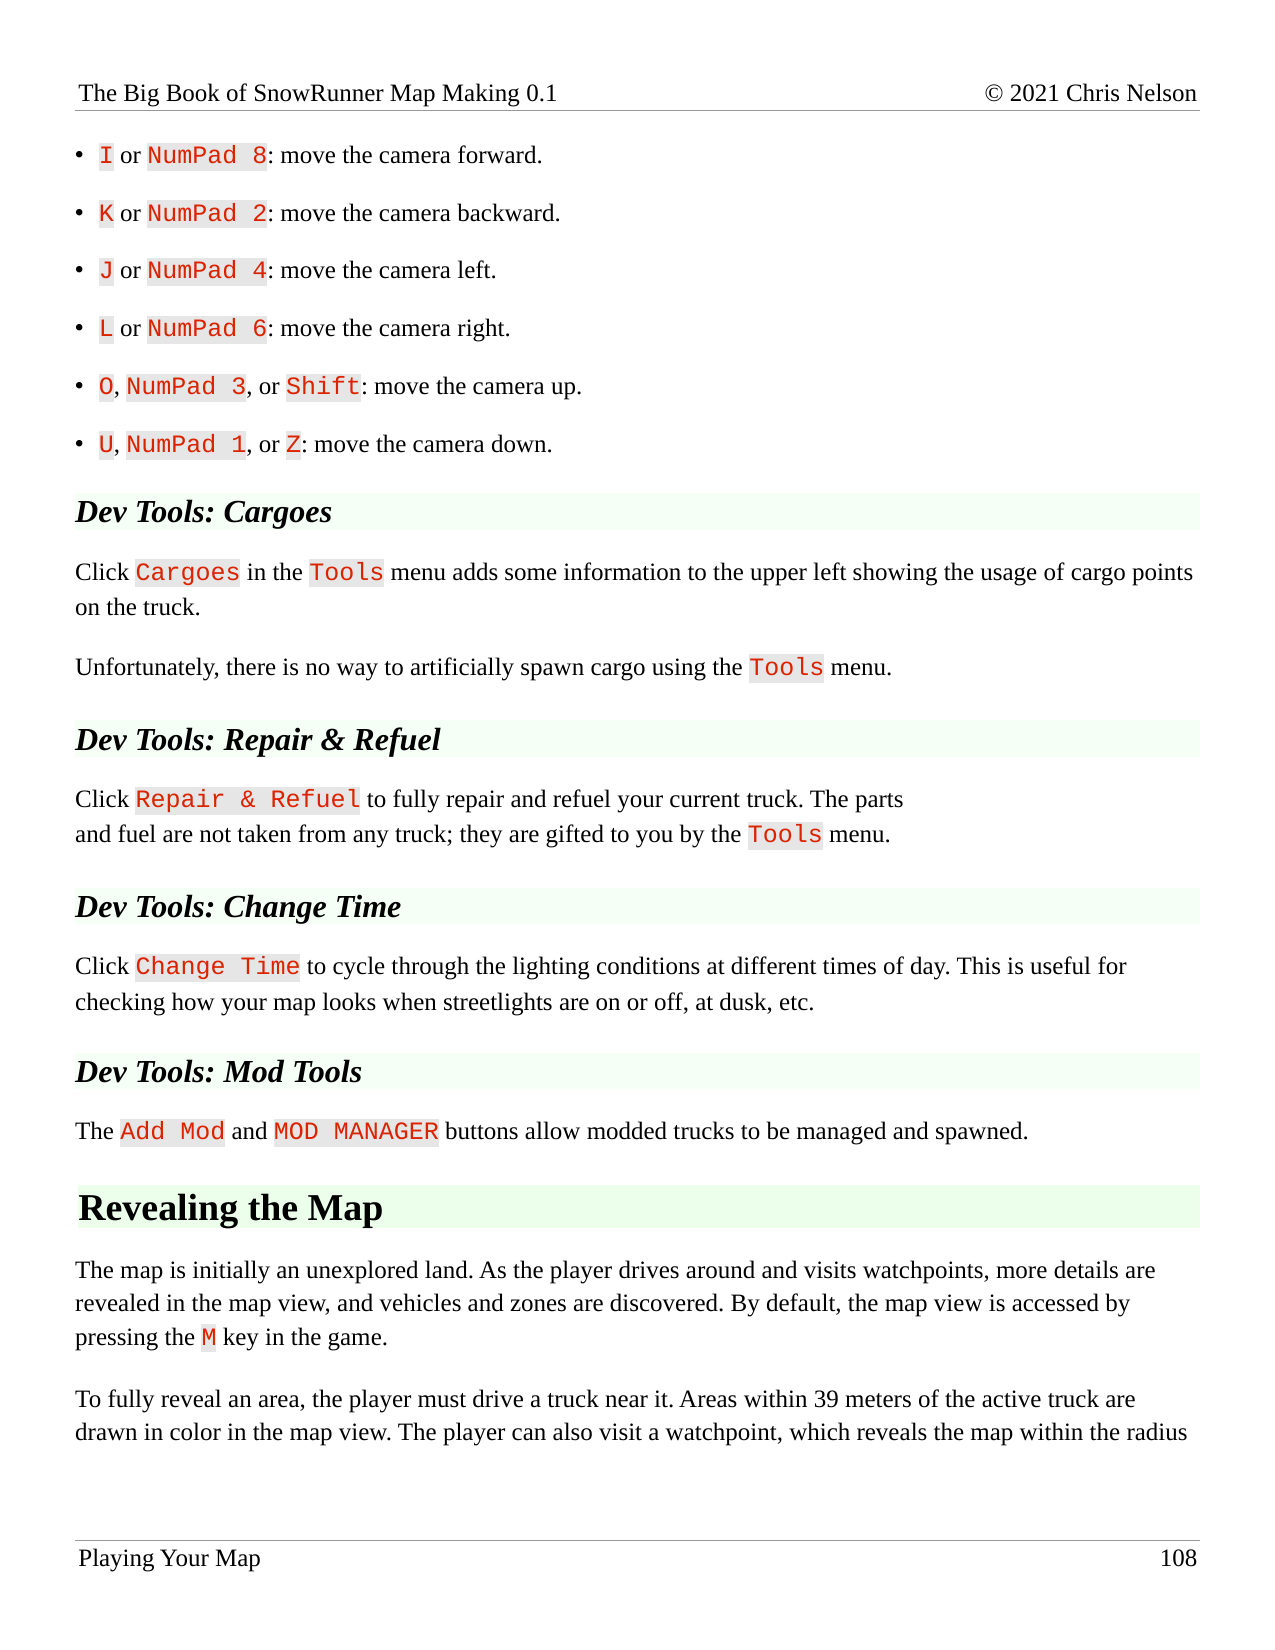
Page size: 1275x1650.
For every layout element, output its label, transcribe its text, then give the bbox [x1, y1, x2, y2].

text The Add Mod and MOD MANAGER buttons allow modded trucks to be managed and spawned. [75, 1116, 1200, 1147]
subtitle Dev Tools: Mod Tools [75, 1053, 1200, 1089]
text Unfortunately, there is no way to artificially spawn cargo using the Tools menu. [75, 652, 1200, 683]
text To fully reveal an area, the player must drive a truck near it. Areas within 39 meters of the active truck are drawn in color in the map view. The player can also visit a watchpoint, which reveals the map within the radius [75, 1384, 1200, 1446]
text The map is initially an unexplored land. As the player drives around and visits watchpoints, more details are revealed in the map view, and vehicles and zones are discovered. By default, the map view is accessed by pressing the M key in the game. [75, 1256, 1200, 1352]
list I or NumPad 8: move the camera forward. [75, 140, 1200, 171]
text Click Repair & Refuel to fully repair and refuel your current truck. The parts and fuel are not taken from any truck; they are gifted to you by the Tools menu. [75, 784, 1200, 850]
text Click Cargoes in the Tools menu adds some information to the upper left showing the usage of cargo points on the truck. [75, 557, 1200, 621]
list J or NumPad 4: move the camera left. [75, 256, 1200, 286]
list O, NumPad 3, or Shift: move the camera up. [75, 371, 1200, 402]
list U, NumPad 1, or Z: move the camera down. [75, 429, 1200, 460]
subtitle Dev Tools: Repair & Refuel [75, 720, 1200, 757]
subtitle Dev Tools: Change Time [75, 888, 1200, 924]
subtitle Dev Tools: Cargoes [75, 493, 1200, 530]
list K or NumPad 2: move the camera backward. [75, 198, 1200, 228]
subtitle Revealing the Map [78, 1185, 1200, 1228]
text Click Change Time to cycle through the lighting conditions at different times of day. This is useful for checking how your map looks when streetlights are on or off, at dusk, etc. [75, 951, 1200, 1015]
list L or NumPad 6: move the camera right. [75, 313, 1200, 344]
